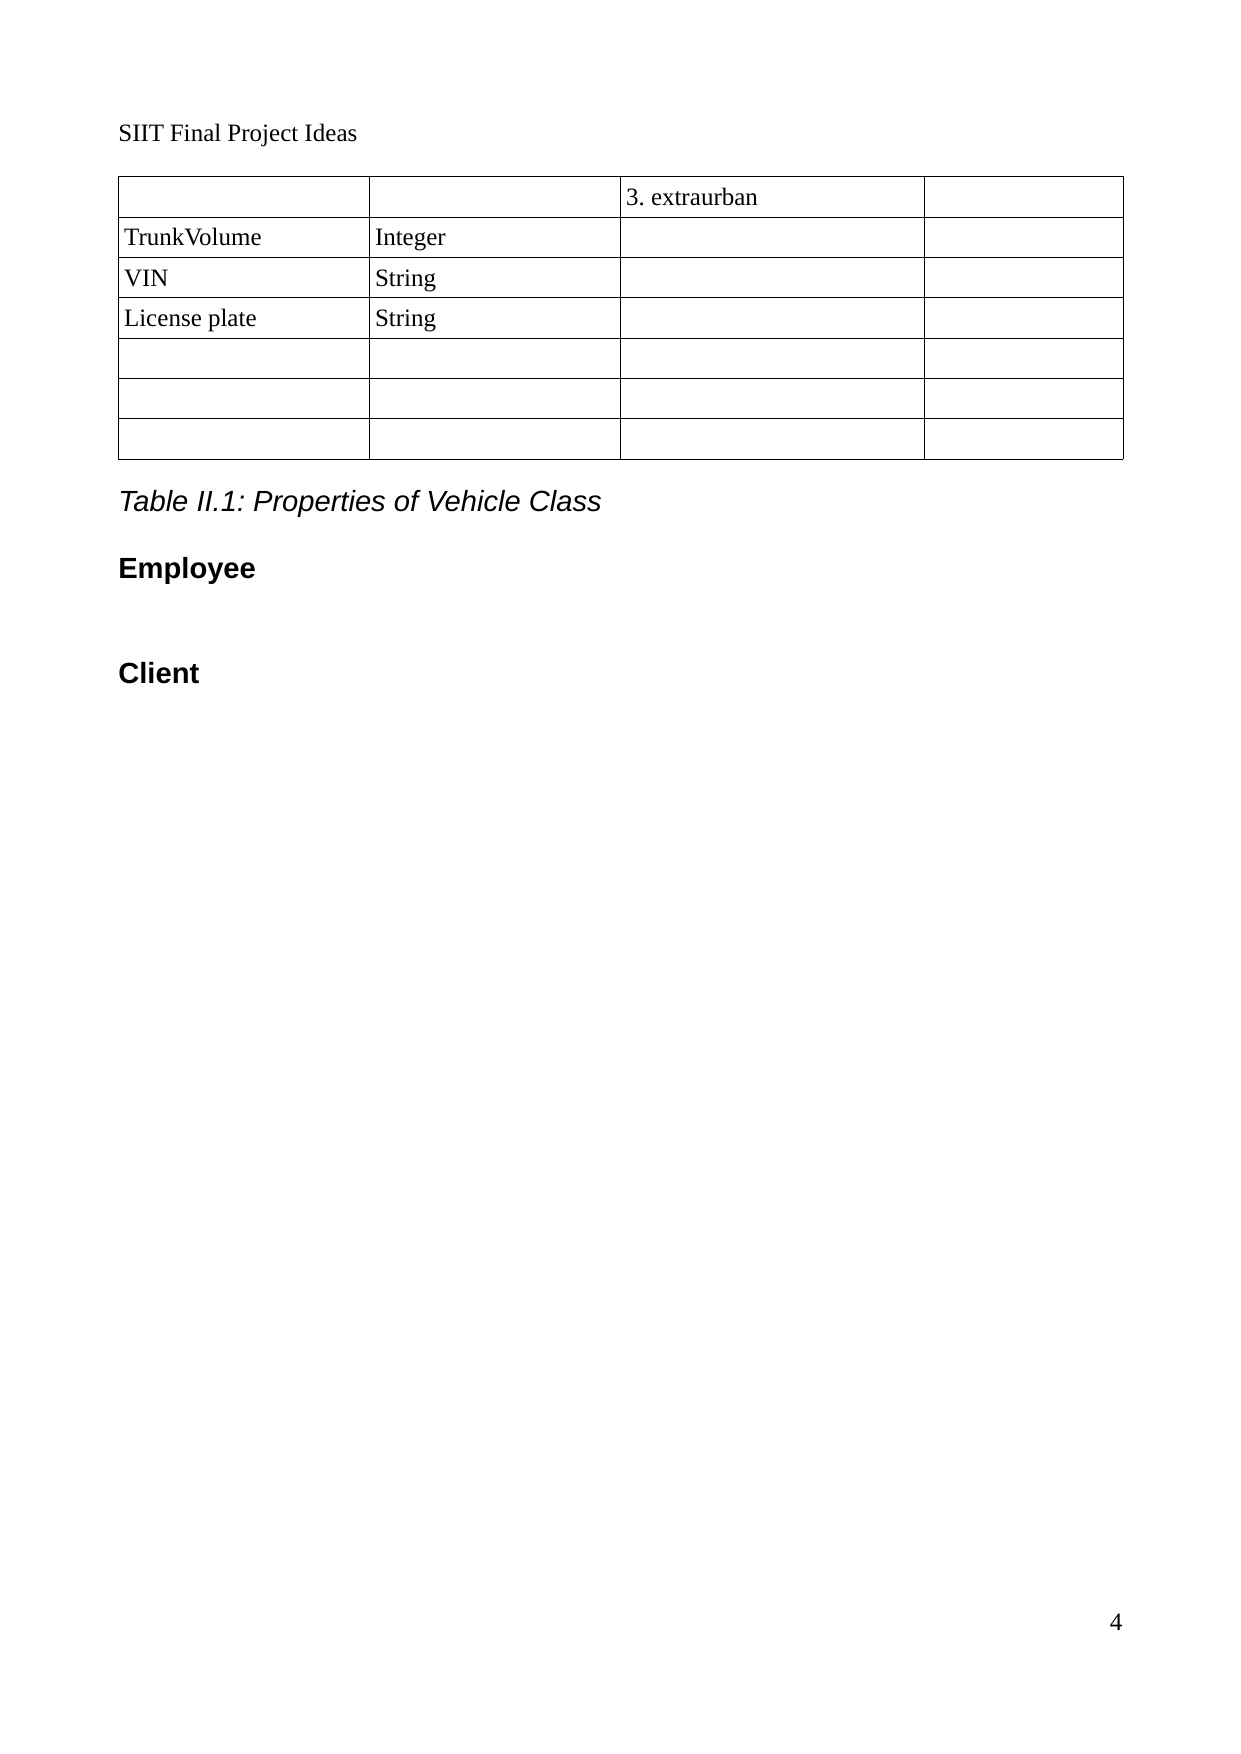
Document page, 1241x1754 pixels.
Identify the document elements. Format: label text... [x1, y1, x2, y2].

table_cell 3. extraurban [621, 177, 924, 217]
table_cell [119, 419, 369, 458]
table_cell [370, 379, 620, 418]
table_cell [370, 419, 620, 458]
table_cell [119, 339, 369, 378]
table_cell [621, 258, 924, 297]
table_cell [621, 419, 924, 458]
table_cell [925, 339, 1123, 378]
table_cell [621, 379, 924, 418]
table_cell [621, 218, 924, 257]
subtitle Table II.1: Properties of Vehicle Class Employee [118, 484, 1122, 584]
table_cell [621, 298, 924, 338]
table_cell [925, 218, 1123, 257]
table_cell [119, 379, 369, 418]
table_cell [370, 177, 620, 217]
table_cell [119, 177, 369, 217]
table_cell [621, 339, 924, 378]
subtitle Client [118, 657, 1122, 690]
table_cell License plate [119, 298, 369, 338]
table_cell [925, 177, 1123, 217]
table_cell String [370, 298, 620, 338]
table_cell Integer [370, 218, 620, 257]
table_cell String [370, 258, 620, 297]
table_cell [370, 339, 620, 378]
table_cell [925, 298, 1123, 338]
table_cell [925, 419, 1123, 458]
table_cell TrunkVolume [119, 218, 369, 257]
table_cell [925, 258, 1123, 297]
table_cell VIN [119, 258, 369, 297]
table_cell [925, 379, 1123, 418]
